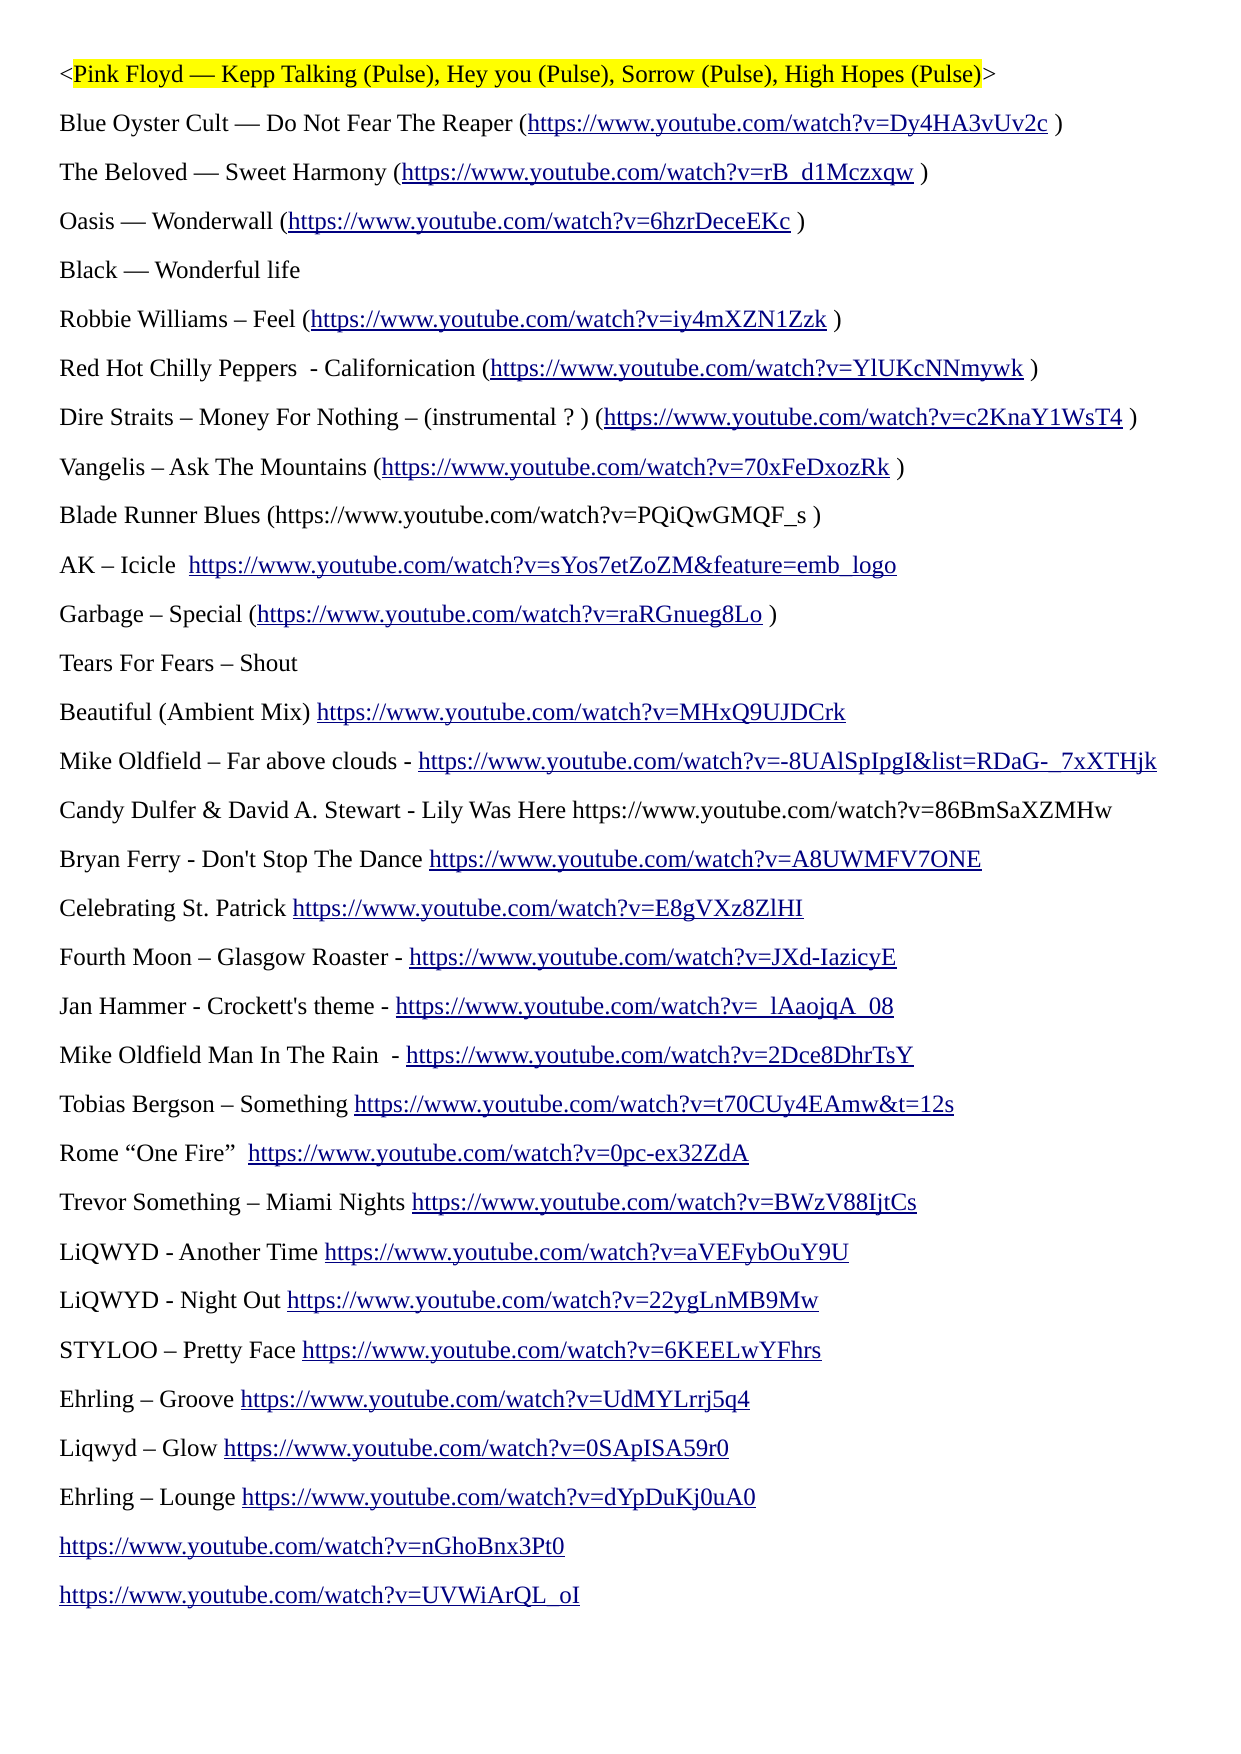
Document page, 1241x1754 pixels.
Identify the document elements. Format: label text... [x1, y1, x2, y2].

text LiQWYD - Night Out https://www.youtube.com/watch?v=22ygLnMB9Mw [59, 1286, 1181, 1314]
text Candy Dulfer & David A. Stewart - Lily Was Here https://www.youtube.com/watch?v=86BmSaXZMHw [59, 795, 1181, 824]
text Vangelis – Ask The Mountains (https://www.youtube.com/watch?v=70xFeDxozRk ) [59, 452, 1181, 480]
text Jan Hammer - Crockett's theme - https://www.youtube.com/watch?v=_lAaojqA_08 [59, 991, 1181, 1020]
text Mike Oldfield Man In The Rain - https://www.youtube.com/watch?v=2Dce8DhrTsY [59, 1040, 1181, 1069]
text Trevor Something – Miami Nights https://www.youtube.com/watch?v=BWzV88IjtCs [59, 1187, 1181, 1216]
text Tobias Bergson – Something https://www.youtube.com/watch?v=t70CUy4EAmw&t=12s [59, 1089, 1181, 1118]
text Bryan Ferry - Don't Stop The Dance https://www.youtube.com/watch?v=A8UWMFV7ONE [59, 844, 1181, 873]
text AK – Icicle https://www.youtube.com/watch?v=sYos7etZoZM&feature=emb_logo [59, 550, 1181, 578]
text Beautiful (Ambient Mix) https://www.youtube.com/watch?v=MHxQ9UJDCrk [59, 697, 1181, 726]
text Red Hot Chilly Peppers - Californication (https://www.youtube.com/watch?v=YlUKcNNmywk ) [59, 353, 1181, 382]
text LiQWYD - Another Time https://www.youtube.com/watch?v=aVEFybOuY9U [59, 1237, 1181, 1265]
text https://www.youtube.com/watch?v=UVWiArQL_oI [59, 1580, 1181, 1609]
text Liqwyd – Glow https://www.youtube.com/watch?v=0SApISA59r0 [59, 1433, 1181, 1462]
text Celebrating St. Patrick https://www.youtube.com/watch?v=E8gVXz8ZlHI [59, 893, 1181, 922]
text Rome “One Fire” https://www.youtube.com/watch?v=0pc-ex32ZdA [59, 1138, 1181, 1167]
text Robbie Williams – Feel (https://www.youtube.com/watch?v=iy4mXZN1Zzk ) [59, 304, 1181, 333]
text The Beloved — Sweet Harmony (https://www.youtube.com/watch?v=rB_d1Mczxqw ) [59, 157, 1181, 186]
text https://www.youtube.com/watch?v=nGhoBnx3Pt0 [59, 1531, 1181, 1560]
text Mike Oldfield – Far above clouds - https://www.youtube.com/watch?v=-8UAlSpIpgI&list=RDaG-_7xXTHjk [59, 746, 1181, 775]
text Oasis — Wonderwall (https://www.youtube.com/watch?v=6hzrDeceEKc ) [59, 206, 1181, 235]
text Garbage – Special (https://www.youtube.com/watch?v=raRGnueg8Lo ) [59, 599, 1181, 627]
text Blue Oyster Cult — Do Not Fear The Reaper (https://www.youtube.com/watch?v=Dy4HA3vUv2c ) [59, 108, 1181, 137]
text STYLOO – Pretty Face https://www.youtube.com/watch?v=6KEELwYFhrs [59, 1335, 1181, 1363]
text Fourth Moon – Glasgow Roaster - https://www.youtube.com/watch?v=JXd-IazicyE [59, 942, 1181, 971]
text Black — Wonderful life [59, 255, 1181, 284]
text Dire Straits – Money For Nothing – (instrumental ? ) (https://www.youtube.com/watch?v=c2KnaY1WsT4 ) [59, 402, 1181, 431]
text Tears For Fears – Shout [59, 648, 1181, 677]
text <Pink Floyd — Kepp Talking (Pulse), Hey you (Pulse), Sorrow (Pulse), High Hopes (Pulse)> [59, 59, 1181, 88]
text Ehrling – Groove https://www.youtube.com/watch?v=UdMYLrrj5q4 [59, 1384, 1181, 1412]
text Ehrling – Lounge https://www.youtube.com/watch?v=dYpDuKj0uA0 [59, 1482, 1181, 1511]
text Blade Runner Blues (https://www.youtube.com/watch?v=PQiQwGMQF_s ) [59, 501, 1181, 529]
